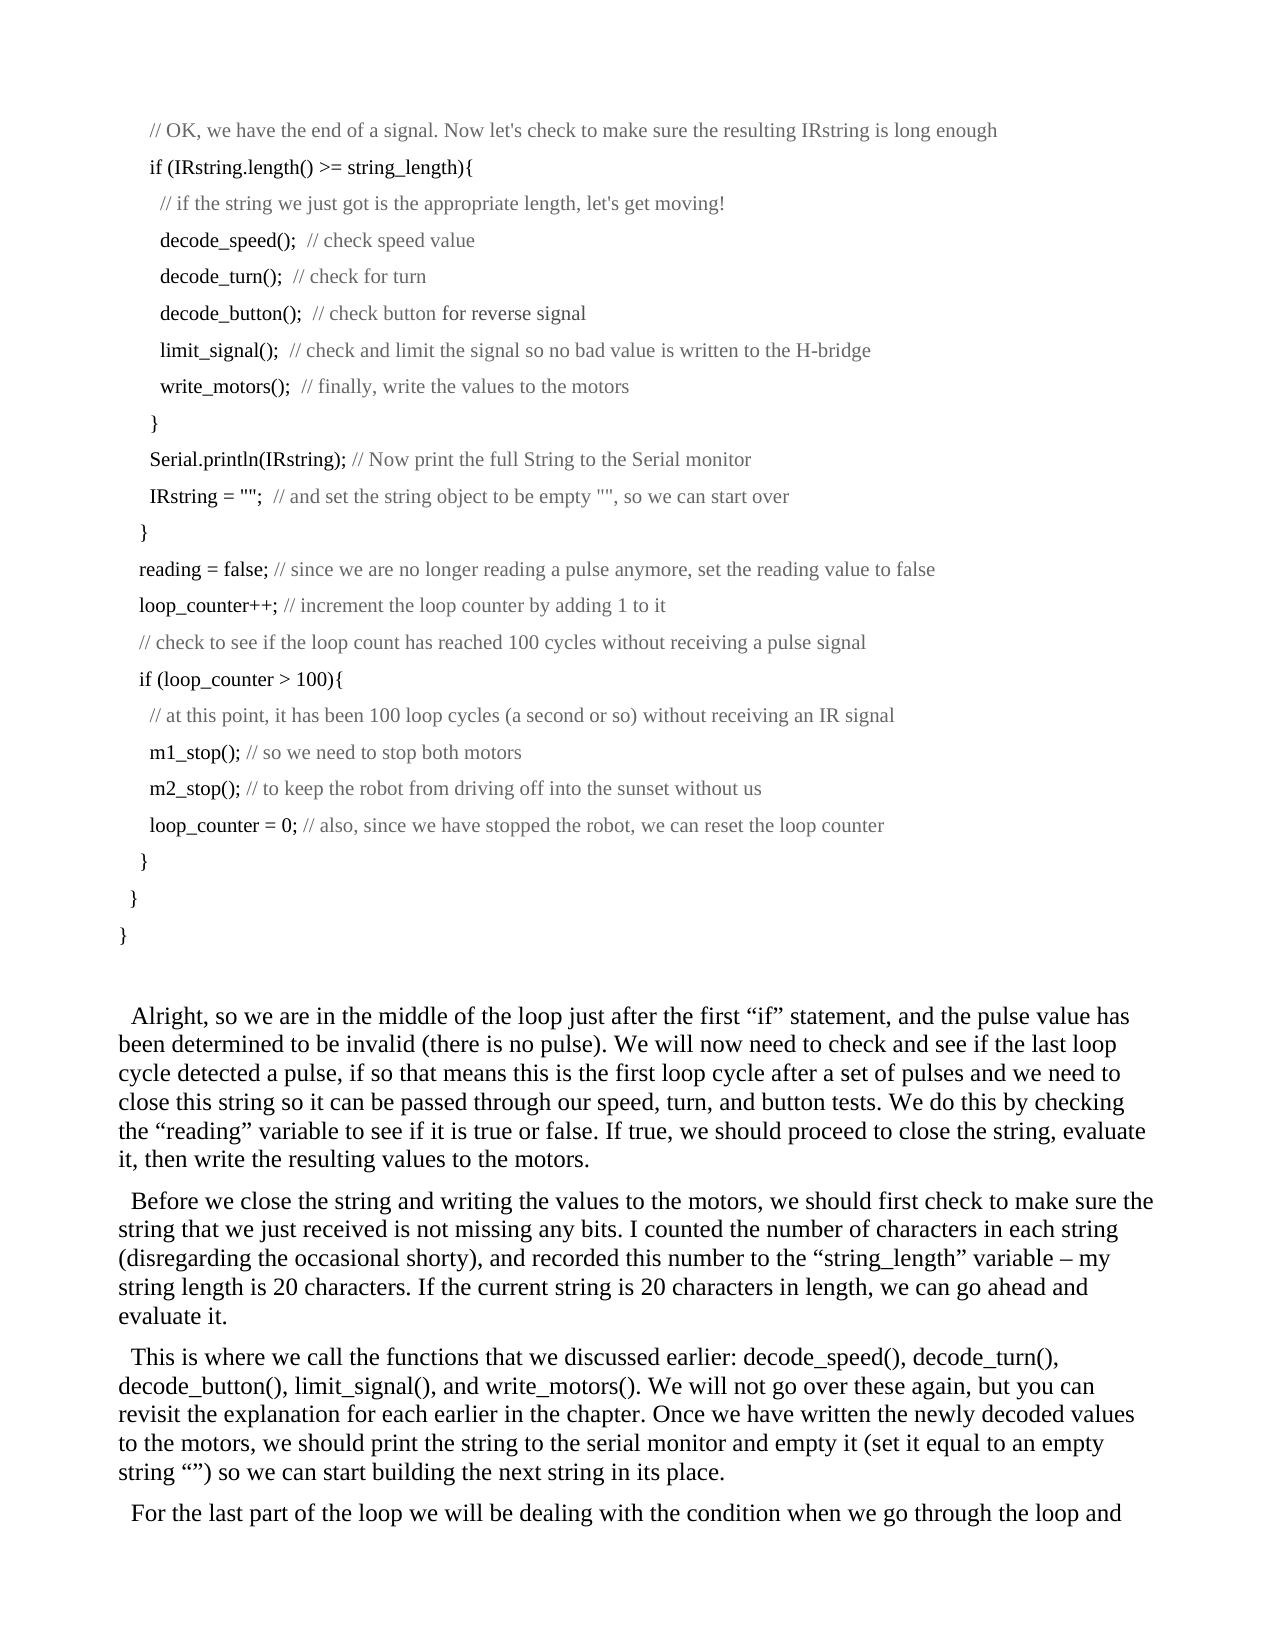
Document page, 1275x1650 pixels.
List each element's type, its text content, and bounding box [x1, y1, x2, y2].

text // at this point, it has been 100 loop cycles (a second or so) without receiving an IR signal [118, 703, 1157, 727]
text Before we close the string and writing the values to the motors, we should first check to make sure the string that we just received is not missing any bits. I counted the number of characters in each string (disregarding the occasional shorty), and recorded this number to the “string_length” variable – my string length is 20 characters. If the current string is 20 characters in length, we can go ahead and evaluate it. [118, 1186, 1157, 1329]
text decode_speed(); // check speed value [118, 228, 1157, 252]
text if (IRstring.length() >= string_length){ [118, 155, 1157, 179]
text } [118, 411, 1157, 435]
text Alright, so we are in the middle of the loop just after the first “if” statement, and the pulse value has been determined to be invalid (there is no pulse). We will now need to check and see if the last loop cycle detected a pulse, if so that means this is the first loop cycle after a set of pulses and we need to close this string so it can be passed through our speed, turn, and button tests. We do this by checking the “reading” variable to see if it is true or false. If true, we should proceed to close the string, evaluate it, then write the resulting values to the motors. [118, 1001, 1157, 1173]
text // check to see if the loop count has reached 100 cycles without receiving a pulse signal [118, 630, 1157, 654]
text For the last part of the loop we will be dealing with the condition when we go through the loop and [118, 1498, 1157, 1527]
text This is where we call the functions that we discussed earlier: decode_speed(), decode_turn(), decode_button(), limit_signal(), and write_motors(). We will not go over these again, but you can revisit the explanation for each earlier in the chapter. Once we have written the newly decoded values to the motors, we should print the string to the serial monitor and empty it (set it equal to an empty string “”) so we can start building the next string in its place. [118, 1342, 1157, 1486]
text write_motors(); // finally, write the values to the motors [118, 374, 1157, 398]
text limit_signal(); // check and limit the signal so no bad value is written to the H-bridge [118, 337, 1157, 362]
text } [118, 922, 1157, 947]
text decode_button(); // check button for reverse signal [118, 301, 1157, 325]
text } [118, 849, 1157, 873]
text m1_stop(); // so we need to stop both motors [118, 740, 1157, 764]
text } [118, 520, 1157, 544]
text decode_turn(); // check for turn [118, 264, 1157, 288]
text } [118, 886, 1157, 910]
text loop_counter = 0; // also, since we have stopped the robot, we can reset the loop counter [118, 813, 1157, 837]
text if (loop_counter > 100){ [118, 667, 1157, 691]
text // if the string we just got is the appropriate length, let's get moving! [118, 191, 1157, 215]
text reading = false; // since we are no longer reading a pulse anymore, set the reading value to false [118, 557, 1157, 581]
text m2_stop(); // to keep the robot from driving off into the sunset without us [118, 776, 1157, 800]
text IRstring = ""; // and set the string object to be empty "", so we can start over [118, 484, 1157, 508]
text loop_counter++; // increment the loop counter by adding 1 to it [118, 593, 1157, 617]
text Serial.println(IRstring); // Now print the full String to the Serial monitor [118, 447, 1157, 471]
text // OK, we have the end of a signal. Now let's check to make sure the resulting IRstring is long enough [118, 118, 1157, 142]
